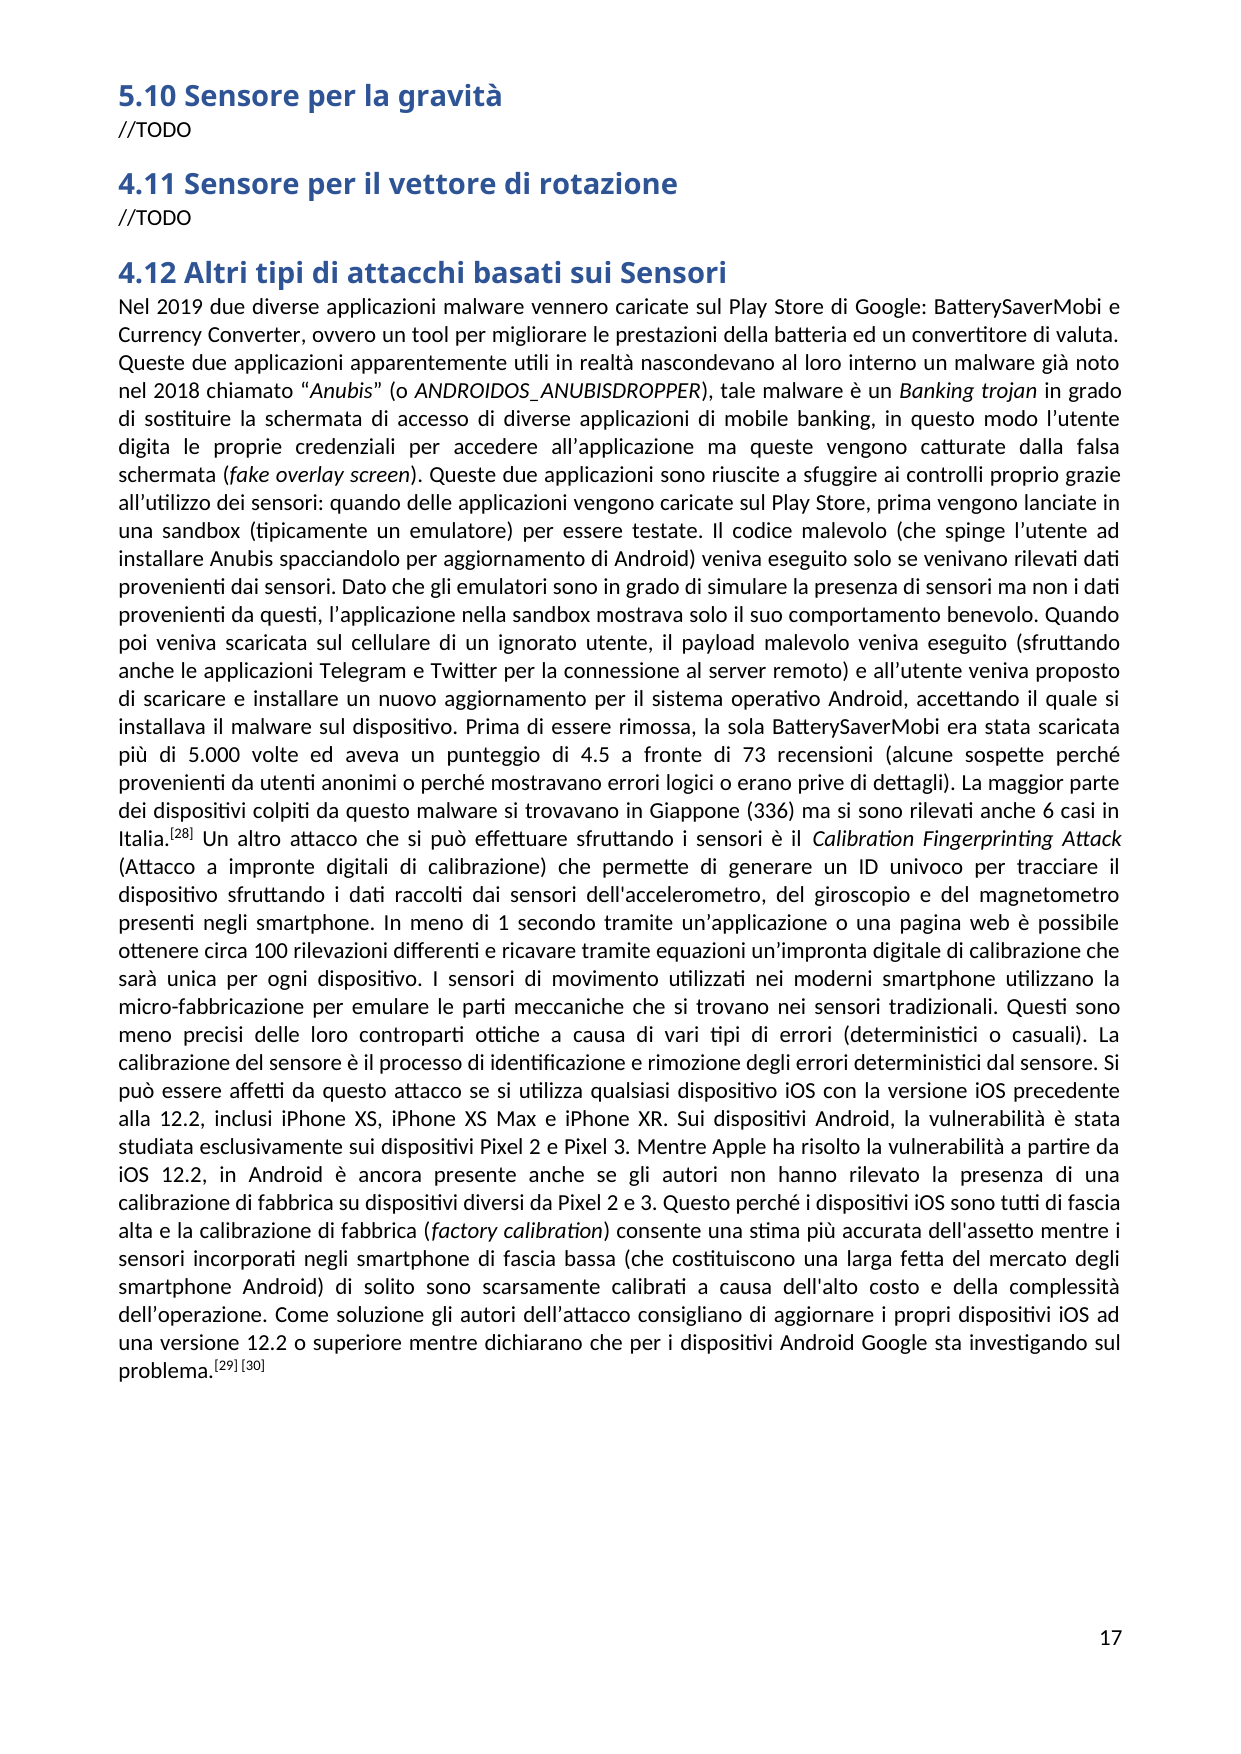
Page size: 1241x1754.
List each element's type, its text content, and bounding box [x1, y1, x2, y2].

subtitle 4.11 Sensore per il vettore di rotazione [118, 163, 1122, 203]
subtitle 5.10 Sensore per la gravità [118, 75, 1122, 115]
subtitle 4.12 Altri tipi di attacchi basati sui Sensori [118, 252, 1122, 292]
text Nel 2019 due diverse applicazioni malware vennero caricate sul Play Store di Google: BatterySaverMobi e Currency Converter, ovvero un tool per migliorare le prestazioni della batteria ed un convertitore di valuta. Queste due applicazioni apparentemente utili in realtà nascondevano al loro interno un malware già noto nel 2018 chiamato “Anubis” (o ANDROIDOS_ANUBISDROPPER), tale malware è un Banking trojan in grado di sostituire la schermata di accesso di diverse applicazioni di mobile banking, in questo modo l’utente digita le proprie credenziali per accedere all’applicazione ma queste vengono catturate dalla falsa schermata (fake overlay screen). Queste due applicazioni sono riuscite a sfuggire ai controlli proprio grazie all’utilizzo dei sensori: quando delle applicazioni vengono caricate sul Play Store, prima vengono lanciate in una sandbox (tipicamente un emulatore) per essere testate. Il codice malevolo (che spinge l’utente ad installare Anubis spacciandolo per aggiornamento di Android) veniva eseguito solo se venivano rilevati dati provenienti dai sensori. Dato che gli emulatori sono in grado di simulare la presenza di sensori ma non i dati provenienti da questi, l’applicazione nella sandbox mostrava solo il suo comportamento benevolo. Quando poi veniva scaricata sul cellulare di un ignorato utente, il payload malevolo veniva eseguito (sfruttando anche le applicazioni Telegram e Twitter per la connessione al server remoto) e all’utente veniva proposto di scaricare e installare un nuovo aggiornamento per il sistema operativo Android, accettando il quale si installava il malware sul dispositivo. Prima di essere rimossa, la sola BatterySaverMobi era stata scaricata più di 5.000 volte ed aveva un punteggio di 4.5 a fronte di 73 recensioni (alcune sospette perché provenienti da utenti anonimi o perché mostravano errori logici o erano prive di dettagli). La maggior parte dei dispositivi colpiti da questo malware si trovavano in Giappone (336) ma si sono rilevati anche 6 casi in Italia.[28] Un altro attacco che si può effettuare sfruttando i sensori è il Calibration Fingerprinting Attack (Attacco a impronte digitali di calibrazione) che permette di generare un ID univoco per tracciare il dispositivo sfruttando i dati raccolti dai sensori dell'accelerometro, del giroscopio e del magnetometro presenti negli smartphone. In meno di 1 secondo tramite un’applicazione o una pagina web è possibile ottenere circa 100 rilevazioni differenti e ricavare tramite equazioni un’impronta digitale di calibrazione che sarà unica per ogni dispositivo. I sensori di movimento utilizzati nei moderni smartphone utilizzano la micro-fabbricazione per emulare le parti meccaniche che si trovano nei sensori tradizionali. Questi sono meno precisi delle loro controparti ottiche a causa di vari tipi di errori (deterministici o casuali). La calibrazione del sensore è il processo di identificazione e rimozione degli errori deterministici dal sensore. Si può essere affetti da questo attacco se si utilizza qualsiasi dispositivo iOS con la versione iOS precedente alla 12.2, inclusi iPhone XS, iPhone XS Max e iPhone XR. Sui dispositivi Android, la vulnerabilità è stata studiata esclusivamente sui dispositivi Pixel 2 e Pixel 3. Mentre Apple ha risolto la vulnerabilità a partire da iOS 12.2, in Android è ancora presente anche se gli autori non hanno rilevato la presenza di una calibrazione di fabbrica su dispositivi diversi da Pixel 2 e 3. Questo perché i dispositivi iOS sono tutti di fascia alta e la calibrazione di fabbrica (factory calibration) consente una stima più accurata dell'assetto mentre i sensori incorporati negli smartphone di fascia bassa (che costituiscono una larga fetta del mercato degli smartphone Android) di solito sono scarsamente calibrati a causa dell'alto costo e della complessità dell’operazione. Come soluzione gli autori dell’attacco consigliano di aggiornare i propri dispositivi iOS ad una versione 12.2 o superiore mentre dichiarano che per i dispositivi Android Google sta investigando sul problema.[29] [30] [118, 292, 1122, 1384]
text //TODO [118, 115, 1122, 143]
text //TODO [118, 203, 1122, 231]
